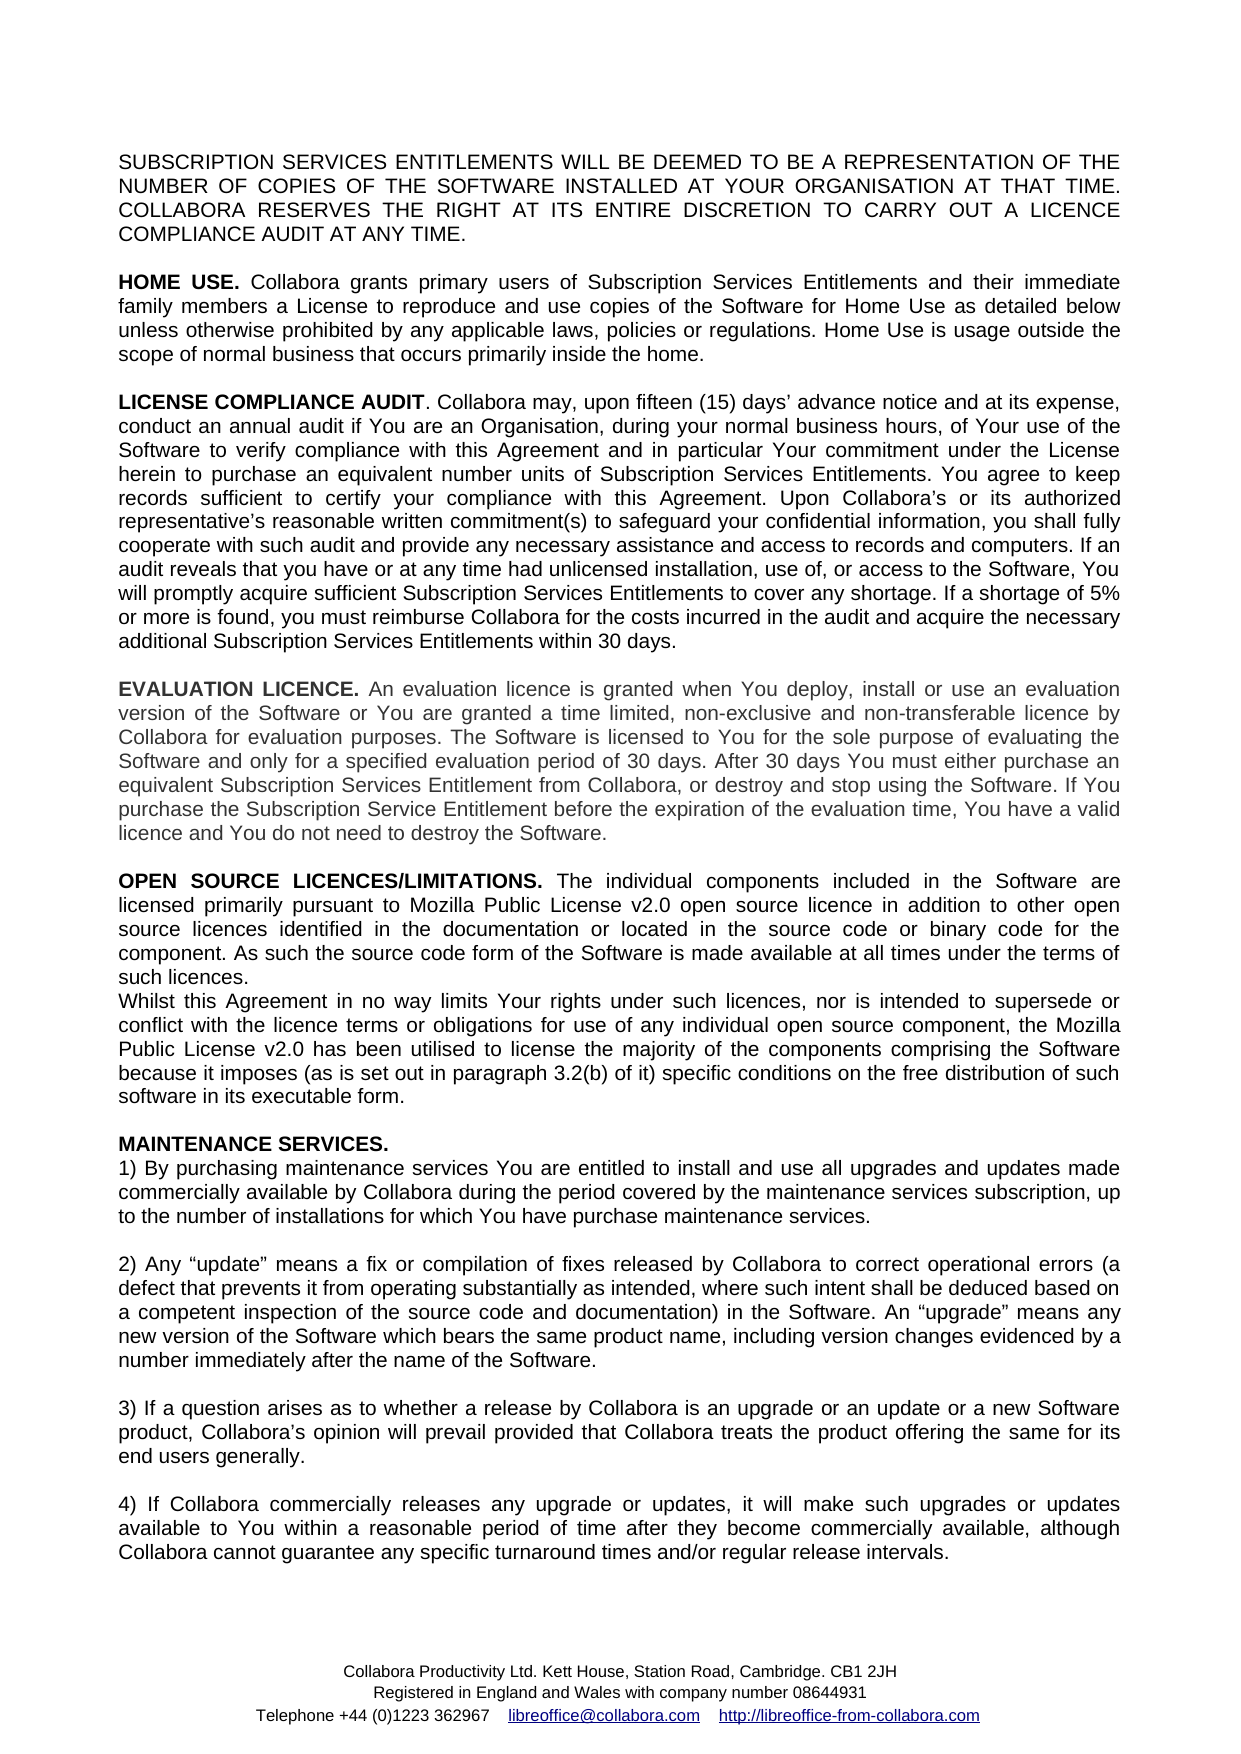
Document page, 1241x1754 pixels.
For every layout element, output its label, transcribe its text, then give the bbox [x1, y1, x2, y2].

text 4) If Collabora commercially releases any upgrade or updates, it will make such upgrades or updates available to You within a reasonable period of time after they become commercially available, although Collabora cannot guarantee any specific turnaround times and/or regular release intervals. [118, 1492, 1122, 1563]
text 2) Any “update” means a fix or compilation of fixes released by Collabora to correct operational errors (a defect that prevents it from operating substantially as intended, where such intent shall be deduced based on a competent inspection of the source code and documentation) in the Software. An “upgrade” means any new version of the Software which bears the same product name, including version changes evidenced by a number immediately after the name of the Software. [118, 1252, 1122, 1372]
text LICENSE COMPLIANCE AUDIT. Collabora may, upon fifteen (15) days’ advance notice and at its expense, conduct an annual audit if You are an Organisation, during your normal business hours, of Your use of the Software to verify compliance with this Agreement and in particular Your commitment under the License herein to purchase an equivalent number units of Subscription Services Entitlements. You agree to keep records sufficient to certify your compliance with this Agreement. Upon Collabora’s or its authorized representative’s reasonable written commitment(s) to safeguard your confidential information, you shall fully cooperate with such audit and provide any necessary assistance and access to records and computers. If an audit reveals that you have or at any time had unlicensed installation, use of, or access to the Software, You will promptly acquire sufficient Subscription Services Entitlements to cover any shortage. If a shortage of 5% or more is found, you must reimburse Collabora for the costs incurred in the audit and acquire the necessary additional Subscription Services Entitlements within 30 days. [118, 389, 1122, 653]
text EVALUATION LICENCE. An evaluation licence is granted when You deploy, install or use an evaluation version of the Software or You are granted a time limited, non-exclusive and non-transferable licence by Collabora for evaluation purposes. The Software is licensed to You for the sole purpose of evaluating the Software and only for a specified evaluation period of 30 days. After 30 days You must either purchase an equivalent Subscription Services Entitlement from Collabora, or destroy and stop using the Software. If You purchase the Subscription Service Entitlement before the expiration of the evaluation time, You have a valid licence and You do not need to destroy the Software. [118, 677, 1122, 845]
text MAINTENANCE SERVICES. [118, 1132, 1122, 1156]
text SUBSCRIPTION SERVICES ENTITLEMENTS WILL BE DEEMED TO BE A REPRESENTATION OF THE NUMBER OF COPIES OF THE SOFTWARE INSTALLED AT YOUR ORGANISATION AT THAT TIME. COLLABORA RESERVES THE RIGHT AT ITS ENTIRE DISCRETION TO CARRY OUT A LICENCE COMPLIANCE AUDIT AT ANY TIME. [118, 150, 1122, 246]
text 3) If a question arises as to whether a release by Collabora is an upgrade or an update or a new Software product, Collabora’s opinion will prevail provided that Collabora treats the product offering the same for its end users generally. [118, 1396, 1122, 1468]
text 1) By purchasing maintenance services You are entitled to install and use all upgrades and updates made commercially available by Collabora during the period covered by the maintenance services subscription, up to the number of installations for which You have purchase maintenance services. [118, 1156, 1122, 1228]
text Whilst this Agreement in no way limits Your rights under such licences, nor is intended to supersede or conflict with the licence terms or obligations for use of any individual open source component, the Mozilla Public License v2.0 has been utilised to license the majority of the components comprising the Software because it imposes (as is set out in paragraph 3.2(b) of it) specific conditions on the free distribution of such software in its executable form. [118, 988, 1122, 1108]
text HOME USE. Collabora grants primary users of Subscription Services Entitlements and their immediate family members a License to reproduce and use copies of the Software for Home Use as detailed below unless otherwise prohibited by any applicable laws, policies or regulations. Home Use is usage outside the scope of normal business that occurs primarily inside the home. [118, 270, 1122, 366]
text OPEN SOURCE LICENCES/LIMITATIONS. The individual components included in the Software are licensed primarily pursuant to Mozilla Public License v2.0 open source licence in addition to other open source licences identified in the documentation or located in the source code or binary code for the component. As such the source code form of the Software is made available at all times under the terms of such licences. [118, 869, 1122, 988]
